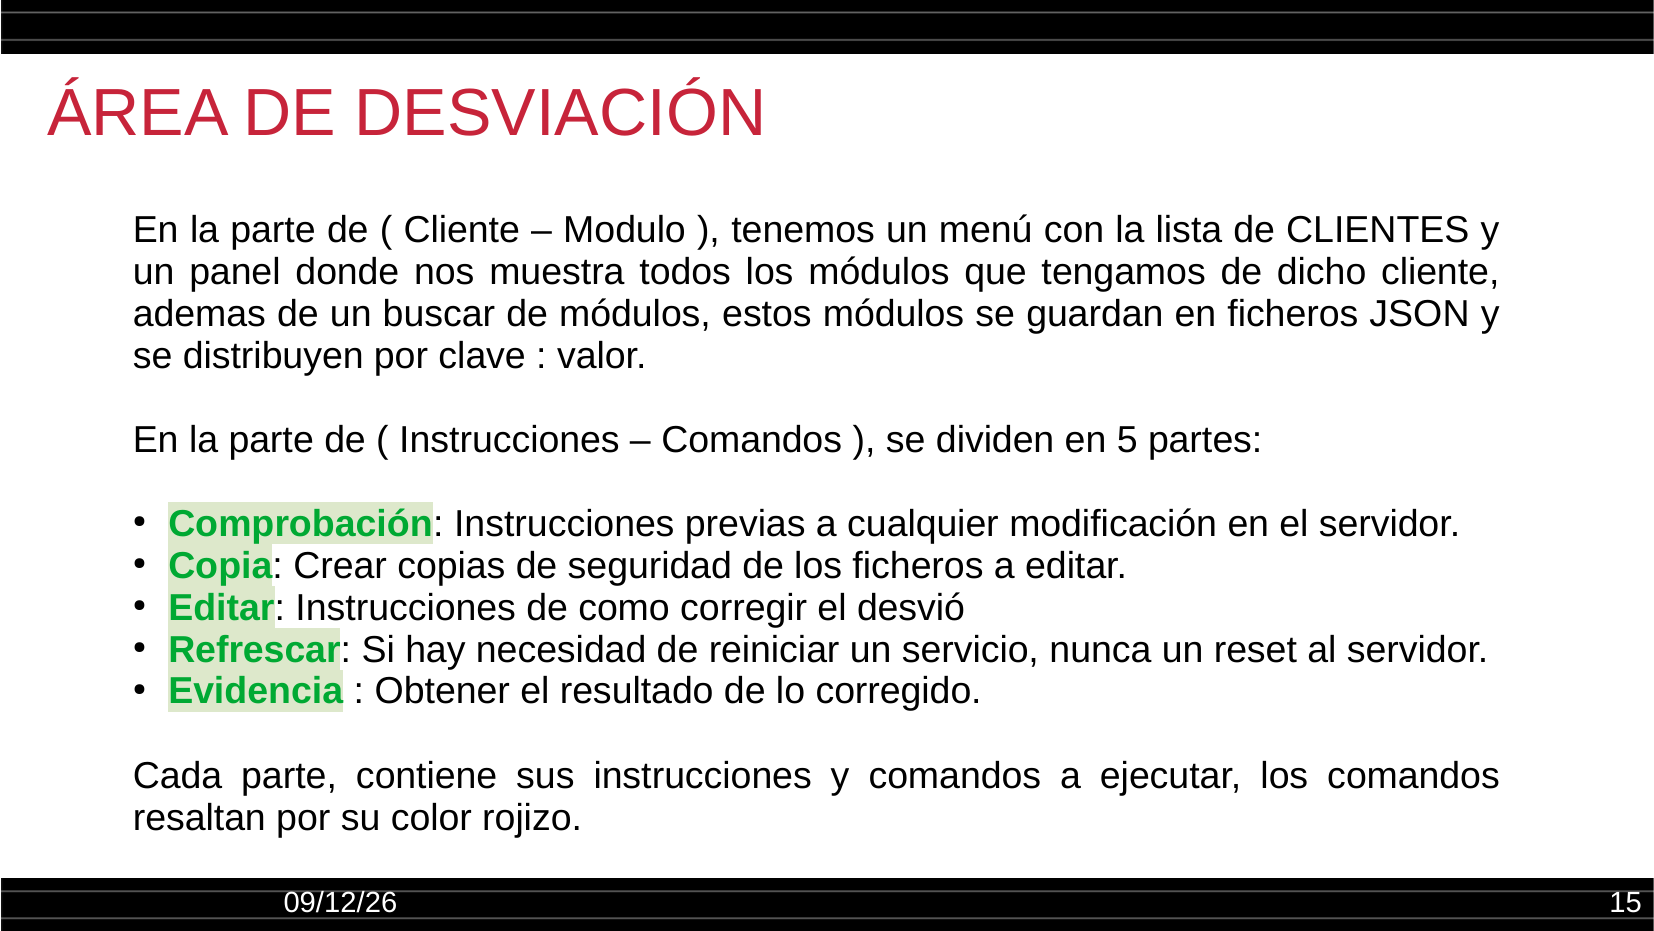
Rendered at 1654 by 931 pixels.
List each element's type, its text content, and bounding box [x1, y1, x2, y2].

text_box En la parte de ( Cliente – Modulo ), tenemos un menú con la lista de CLIENTES y un panel donde nos muestra todos los módulos que tengamos de dicho cliente, ademas de un buscar de módulos, estos módulos se guardan en ficheros JSON y se distribuyen por clave : valor. En la parte de ( Instrucciones – Comandos ), se dividen en 5 partes: Comprobación: Instrucciones previas a cualquier modificación en el servidor. Copia: Crear copias de seguridad de los ficheros a editar. Editar: Instrucciones de como corregir el desvió Refrescar: Si hay necesidad de reiniciar un servicio, nunca un reset al servidor. Evidencia : Obtener el resultado de lo corregido. Cada parte, contiene sus instrucciones y comandos a ejecutar, los comandos resaltan por su color rojizo. [118, 200, 1536, 857]
picture [1, 878, 1654, 931]
picture [1, 0, 1654, 54]
title ÁREA DE DESVIACIÓN [47, 70, 1117, 154]
